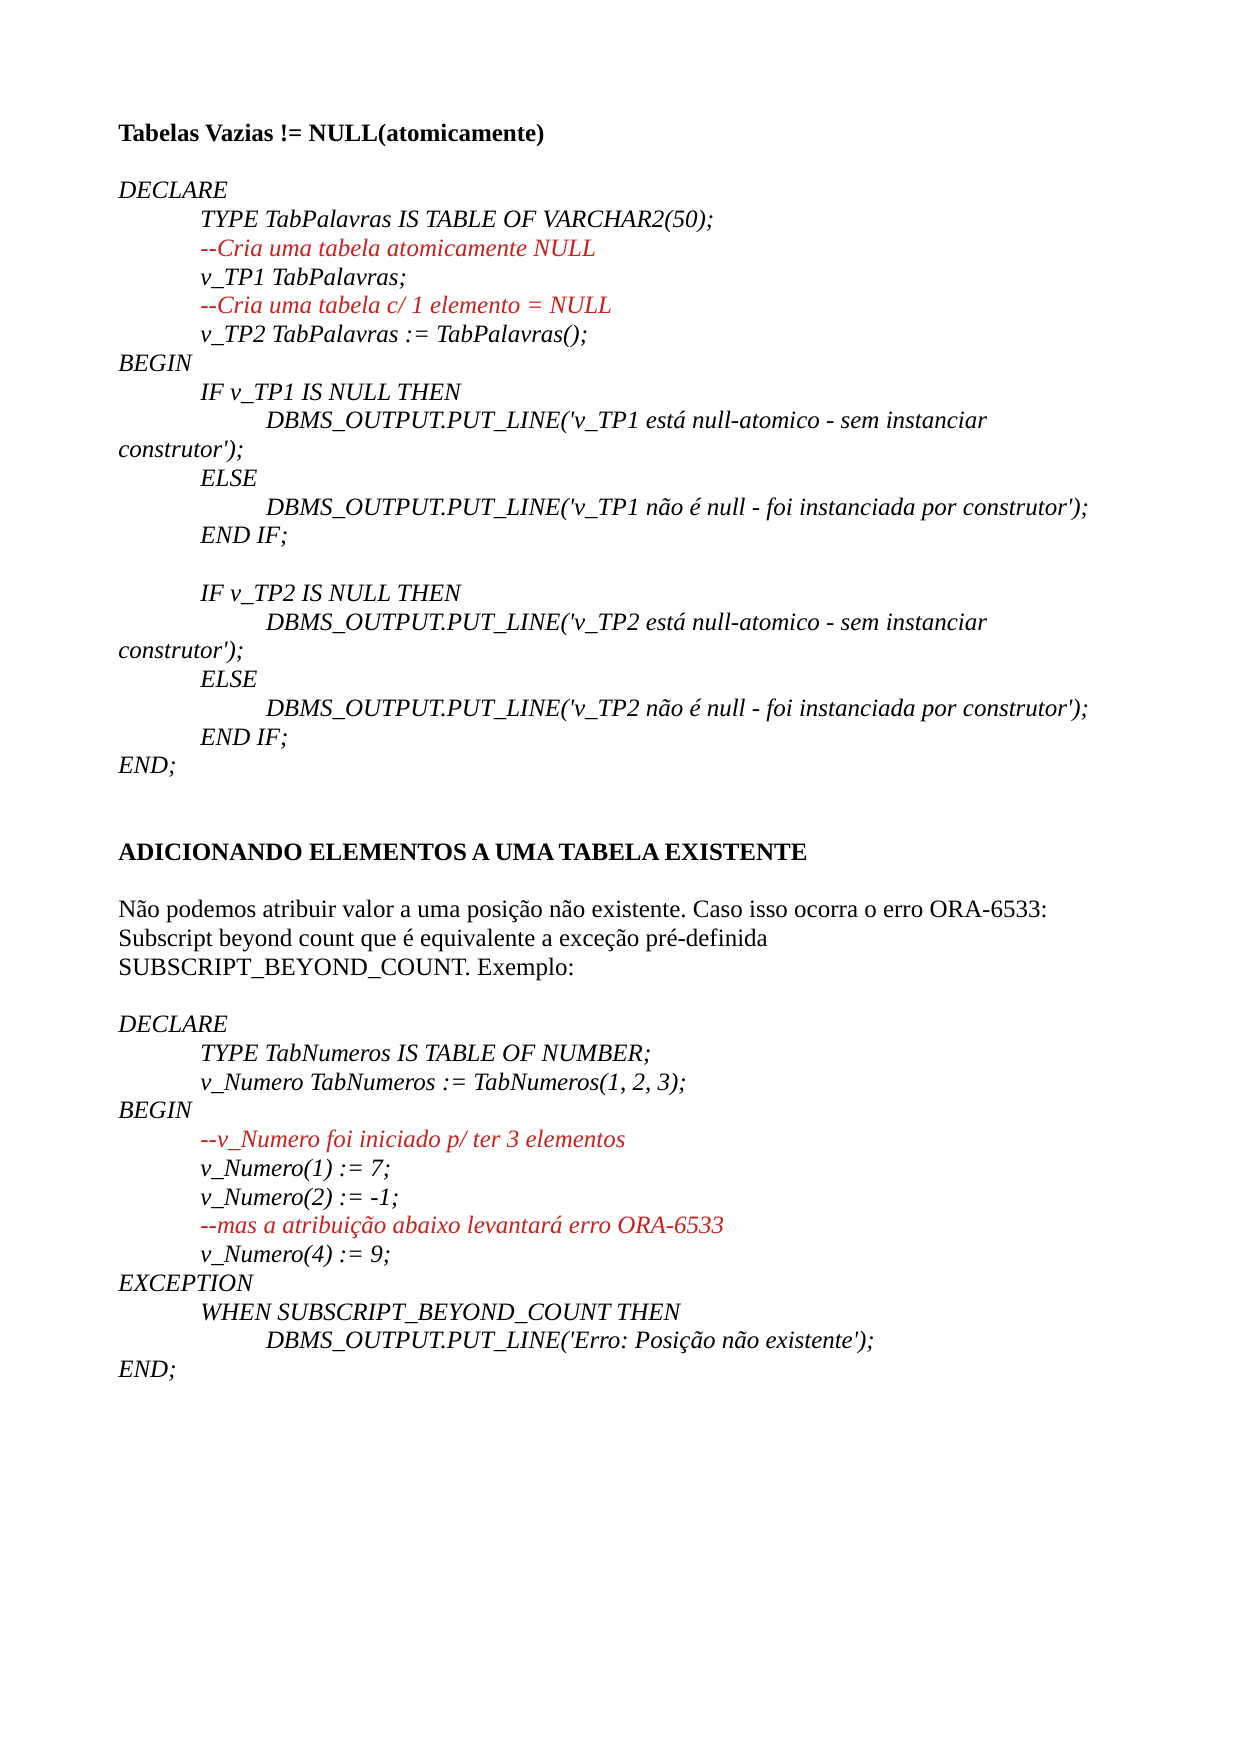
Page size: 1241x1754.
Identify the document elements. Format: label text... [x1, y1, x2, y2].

text DBMS_OUTPUT.PUT_LINE('Erro: Posição não existente'); [118, 1326, 1122, 1354]
text TYPE TabPalavras IS TABLE OF VARCHAR2(50); [118, 204, 1122, 233]
text v_Numero(1) := 7; [118, 1153, 1122, 1182]
text Não podemos atribuir valor a uma posição não existente. Caso isso ocorra o erro ORA-6533: Subscript beyond count que é equivalente a exceção pré-definida SUBSCRIPT_BEYOND_COUNT. Exemplo: [118, 894, 1122, 981]
text --Cria uma tabela c/ 1 elemento = NULL [118, 291, 1122, 319]
text IF v_TP1 IS NULL THEN [118, 377, 1122, 406]
text DBMS_OUTPUT.PUT_LINE('v_TP2 está null-atomico - sem instanciar construtor'); [118, 607, 1122, 664]
text BEGIN [118, 348, 1122, 377]
text EXCEPTION [118, 1268, 1122, 1297]
text --v_Numero foi iniciado p/ ter 3 elementos [118, 1124, 1122, 1153]
text DECLARE [118, 176, 1122, 204]
text v_Numero(4) := 9; [118, 1239, 1122, 1268]
text ELSE [118, 664, 1122, 693]
text BEGIN [118, 1096, 1122, 1124]
text --mas a atribuição abaixo levantará erro ORA-6533 [118, 1211, 1122, 1239]
text IF v_TP2 IS NULL THEN [118, 578, 1122, 607]
text END IF; [118, 722, 1122, 751]
text v_TP1 TabPalavras; [118, 262, 1122, 291]
text ELSE [118, 463, 1122, 492]
text DBMS_OUTPUT.PUT_LINE('v_TP1 está null-atomico - sem instanciar construtor'); [118, 406, 1122, 463]
text --Cria uma tabela atomicamente NULL [118, 233, 1122, 262]
text Tabelas Vazias != NULL(atomicamente) [118, 118, 1122, 147]
text END; [118, 751, 1122, 779]
text DBMS_OUTPUT.PUT_LINE('v_TP1 não é null - foi instanciada por construtor'); [118, 492, 1122, 521]
text END IF; [118, 521, 1122, 549]
text WHEN SUBSCRIPT_BEYOND_COUNT THEN [118, 1297, 1122, 1326]
text v_TP2 TabPalavras := TabPalavras(); [118, 319, 1122, 348]
text TYPE TabNumeros IS TABLE OF NUMBER; [118, 1038, 1122, 1067]
text END; [118, 1354, 1122, 1383]
text v_Numero(2) := -1; [118, 1182, 1122, 1211]
text v_Numero TabNumeros := TabNumeros(1, 2, 3); [118, 1067, 1122, 1096]
text DBMS_OUTPUT.PUT_LINE('v_TP2 não é null - foi instanciada por construtor'); [118, 693, 1122, 722]
text DECLARE [118, 1009, 1122, 1038]
text ADICIONANDO ELEMENTOS A UMA TABELA EXISTENTE [118, 837, 1122, 866]
